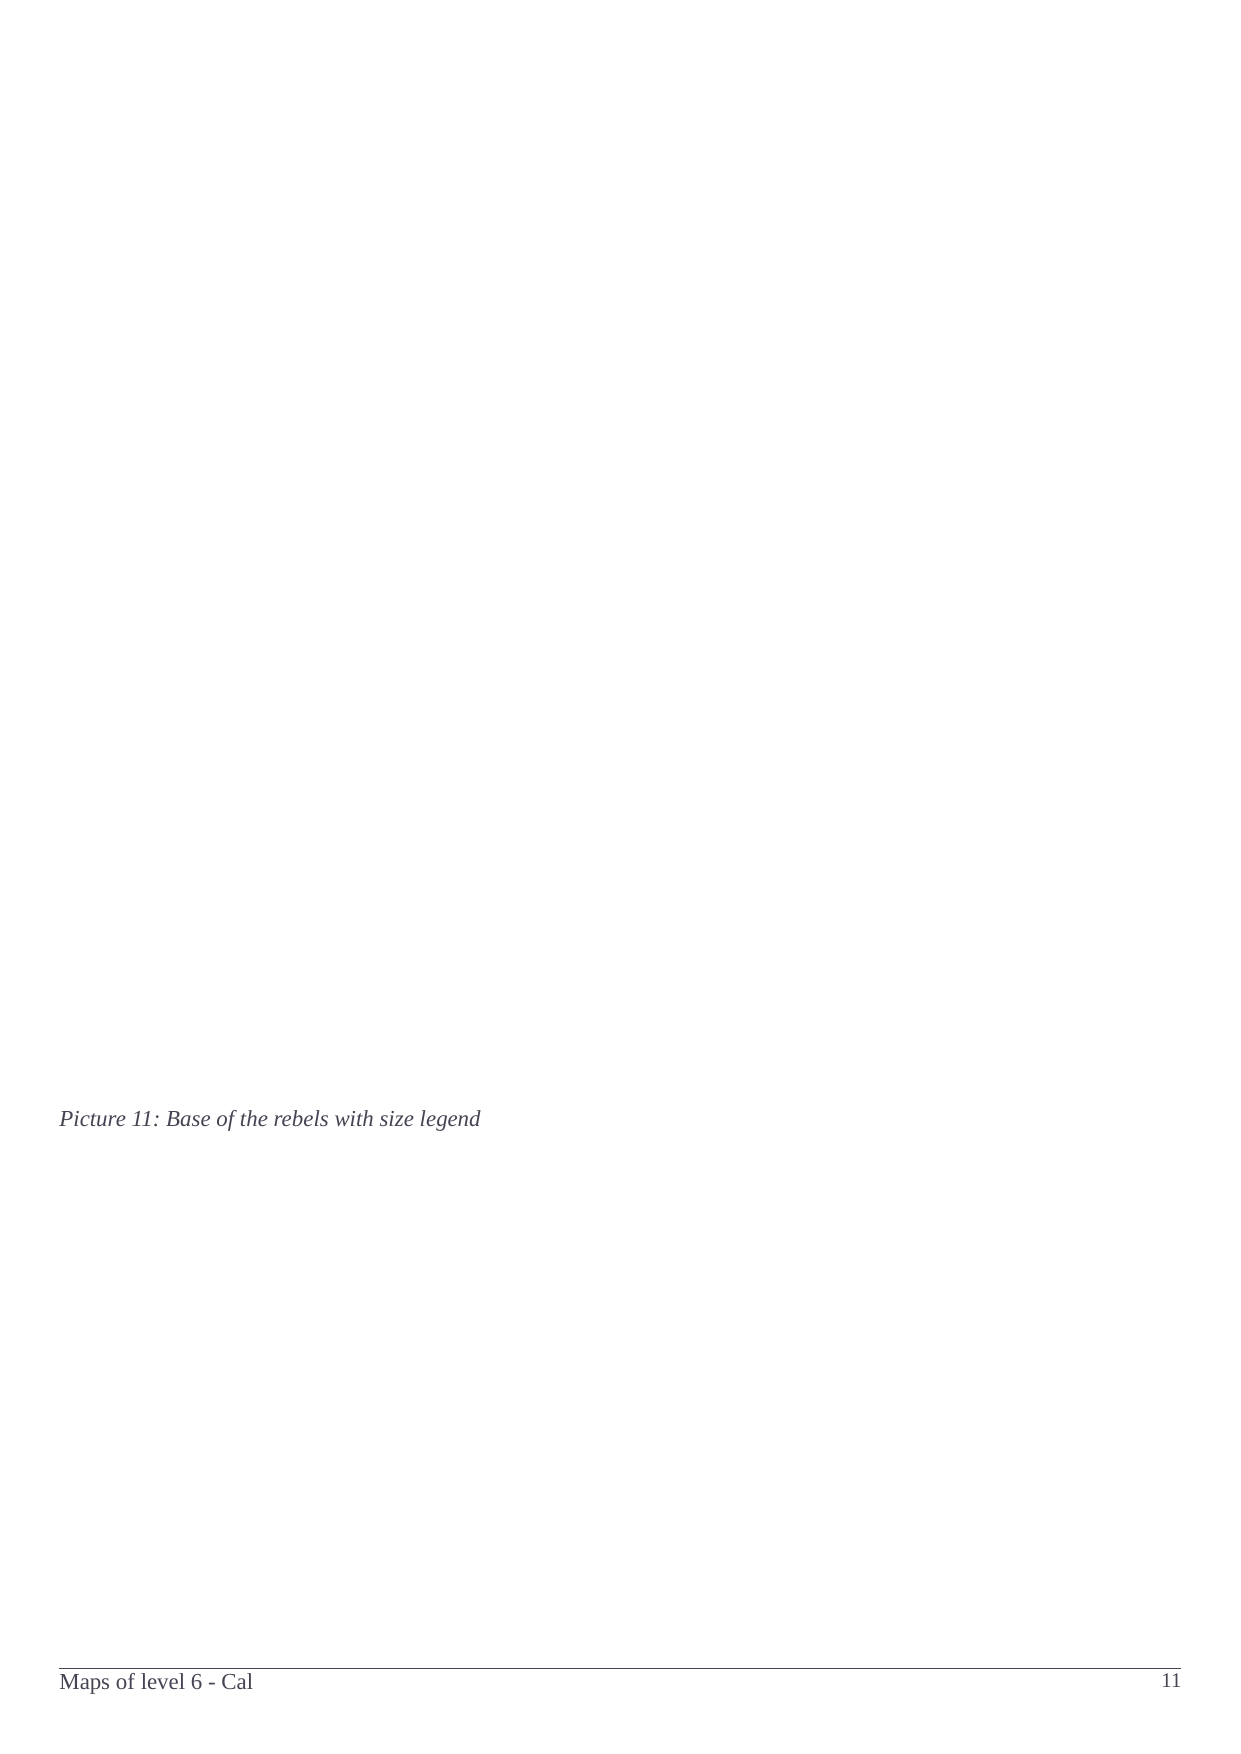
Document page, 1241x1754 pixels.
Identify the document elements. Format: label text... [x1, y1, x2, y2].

text Picture 11: Base of the rebels with size legend [59, 72, 1181, 1132]
